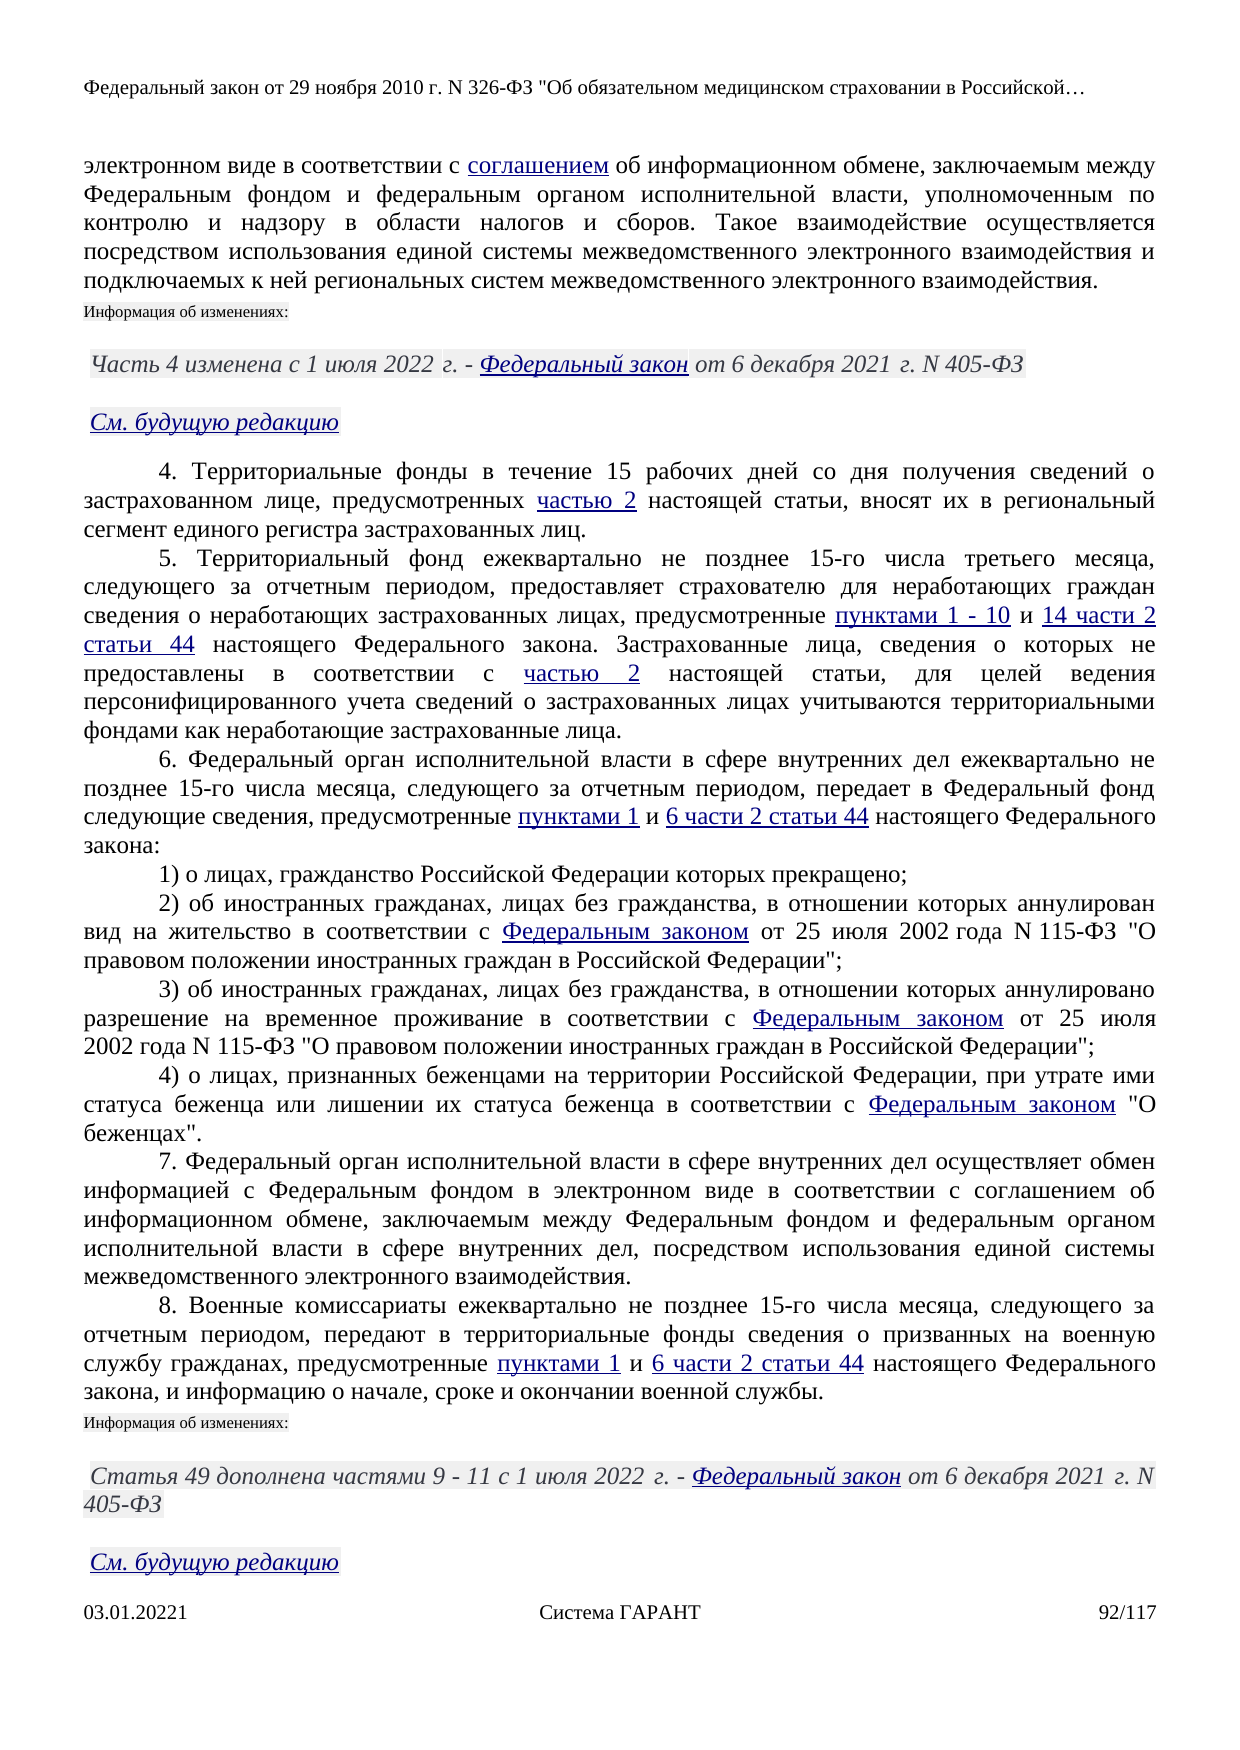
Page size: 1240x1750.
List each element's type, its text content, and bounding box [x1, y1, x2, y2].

text 6. Федеральный орган исполнительной власти в сфере внутренних дел ежеквартально не позднее 15-го числа месяца, следующего за отчетным периодом, передает в Федеральный фонд следующие сведения, предусмотренные пунктами 1 и 6 части 2 статьи 44 настоящего Федерального закона: [83, 744, 1156, 859]
text 4. Территориальные фонды в течение 15 рабочих дней со дня получения сведений о застрахованном лице, предусмотренных частью 2 настоящей статьи, вносят их в региональный сегмент единого регистра застрахованных лиц. [83, 456, 1156, 543]
text электронном виде в соответствии с соглашением об информационном обмене, заключаемым между Федеральным фондом и федеральным органом исполнительной власти, уполномоченным по контролю и надзору в области налогов и сборов. Такое взаимодействие осуществляется посредством использования единой системы межведомственного электронного взаимодействия и подключаемых к ней региональных систем межведомственного электронного взаимодействия. [83, 150, 1156, 294]
text 2) об иностранных гражданах, лицах без гражданства, в отношении которых аннулирован вид на жительство в соответствии с Федеральным законом от 25 июля 2002 года N 115-ФЗ "О правовом положении иностранных граждан в Российской Федерации"; [83, 888, 1156, 974]
text 5. Территориальный фонд ежеквартально не позднее 15-го числа третьего месяца, следующего за отчетным периодом, предоставляет страхователю для неработающих граждан сведения о неработающих застрахованных лицах, предусмотренные пунктами 1 - 10 и 14 части 2 статьи 44 настоящего Федерального закона. Застрахованные лица, сведения о которых не предоставлены в соответствии с частью 2 настоящей статьи, для целей ведения персонифицированного учета сведений о застрахованных лицах учитываются территориальными фондами как неработающие застрахованные лица. [83, 543, 1156, 744]
text См. будущую редакцию [83, 407, 1156, 436]
text См. будущую редакцию [83, 1547, 1156, 1576]
text 8. Военные комиссариаты ежеквартально не позднее 15-го числа месяца, следующего за отчетным периодом, передают в территориальные фонды сведения о призванных на военную службу гражданах, предусмотренные пунктами 1 и 6 части 2 статьи 44 настоящего Федерального закона, и информацию о начале, сроке и окончании военной службы. [83, 1290, 1156, 1405]
text Информация об изменениях: [83, 302, 1156, 321]
text Информация об изменениях: [83, 1413, 1156, 1432]
text 4) о лицах, признанных беженцами на территории Российской Федерации, при утрате ими статуса беженца или лишении их статуса беженца в соответствии с Федеральным законом "О беженцах". [83, 1060, 1156, 1146]
text Статья 49 дополнена частями 9 - 11 с 1 июля 2022 г. - Федеральный закон от 6 декабря 2021 г. N 405-ФЗ [83, 1461, 1156, 1518]
text 1) о лицах, гражданство Российской Федерации которых прекращено; [83, 859, 1156, 888]
text 7. Федеральный орган исполнительной власти в сфере внутренних дел осуществляет обмен информацией с Федеральным фондом в электронном виде в соответствии с соглашением об информационном обмене, заключаемым между Федеральным фондом и федеральным органом исполнительной власти в сфере внутренних дел, посредством использования единой системы межведомственного электронного взаимодействия. [83, 1146, 1156, 1290]
text 3) об иностранных гражданах, лицах без гражданства, в отношении которых аннулировано разрешение на временное проживание в соответствии с Федеральным законом от 25 июля 2002 года N 115-ФЗ "О правовом положении иностранных граждан в Российской Федерации"; [83, 974, 1156, 1060]
text Часть 4 изменена с 1 июля 2022 г. - Федеральный закон от 6 декабря 2021 г. N 405-ФЗ [83, 349, 1156, 378]
